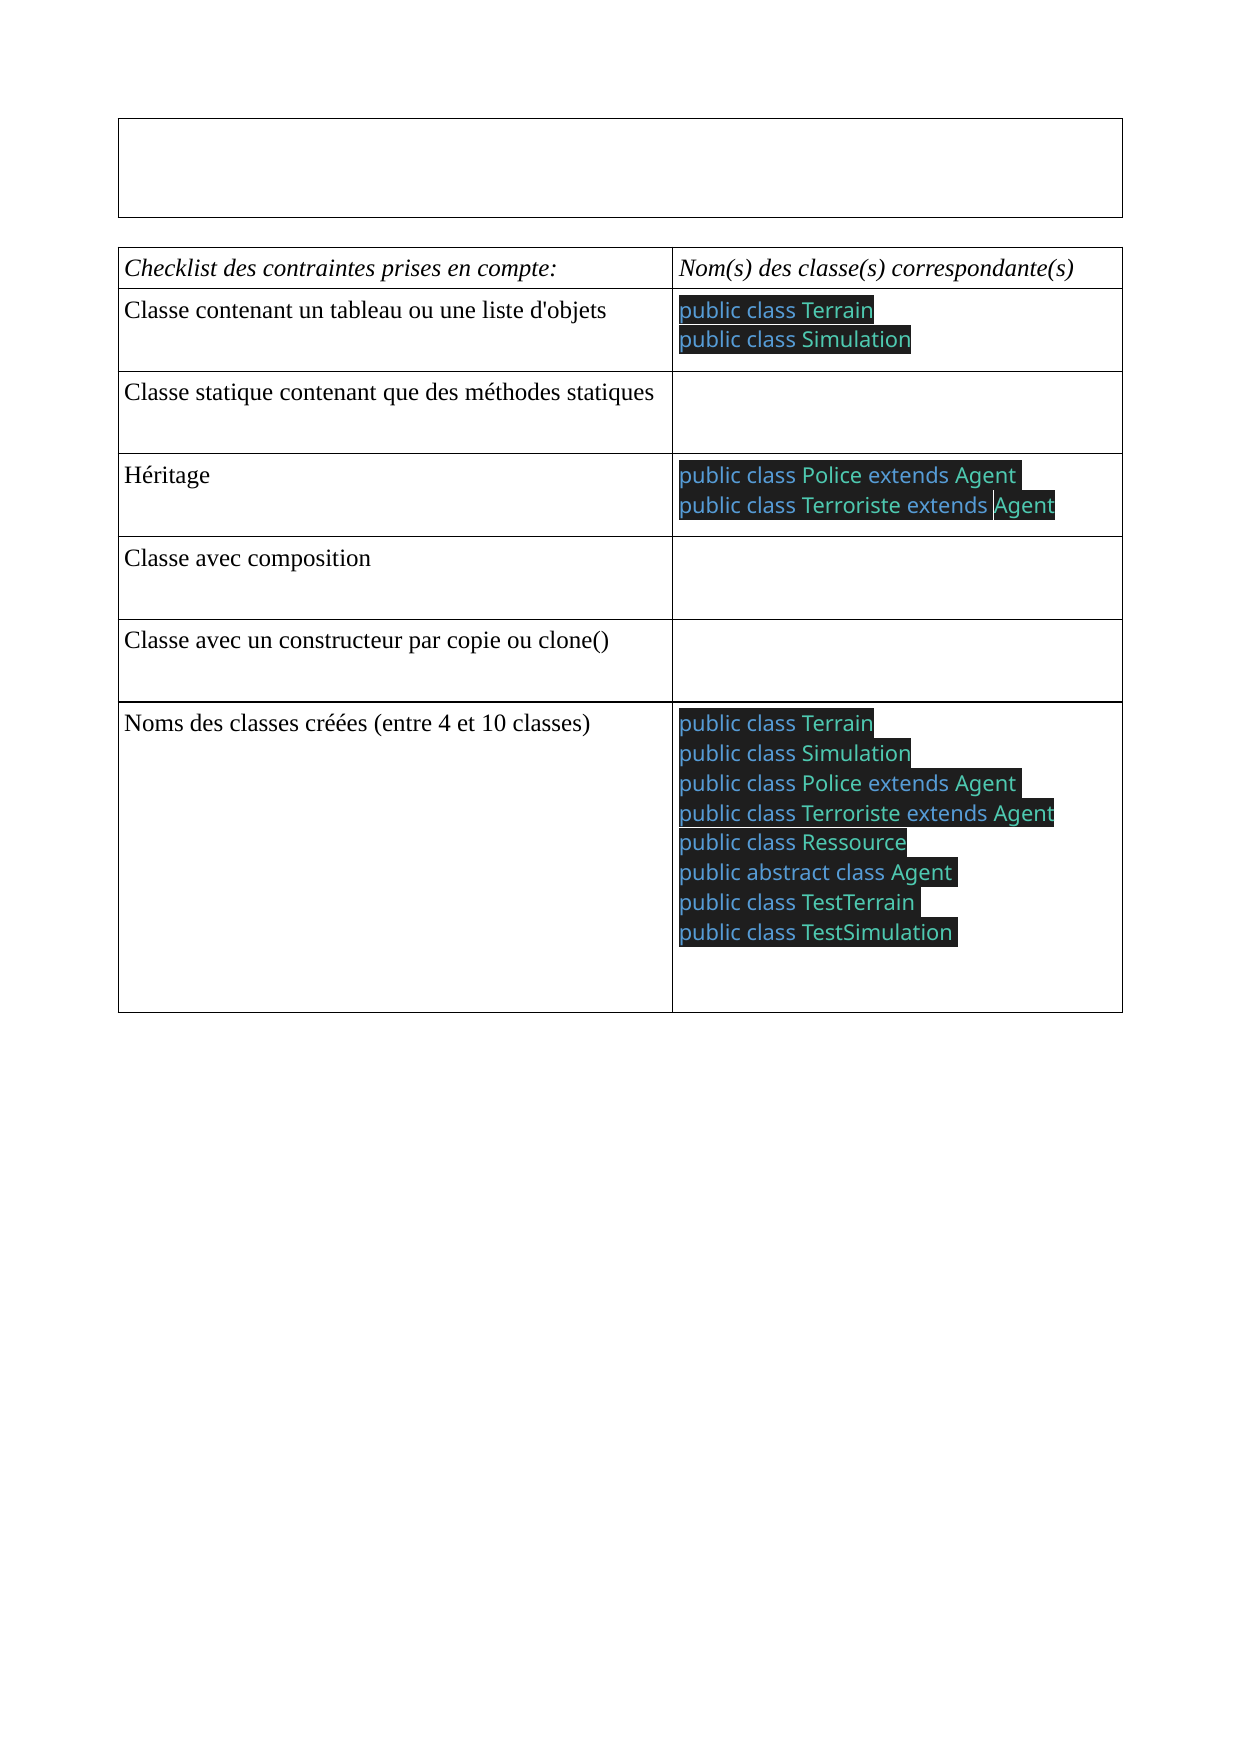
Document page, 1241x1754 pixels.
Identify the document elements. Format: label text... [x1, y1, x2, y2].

table_cell [673, 537, 1122, 619]
table_cell public class Terrain public class Simulation [673, 289, 1122, 371]
table_cell [119, 119, 1122, 217]
table_cell [673, 372, 1122, 453]
table_header Checklist des contraintes prises en compte: [119, 248, 672, 288]
table_cell Classe statique contenant que des méthodes statiques [119, 372, 672, 453]
table_cell Héritage [119, 454, 672, 536]
table_cell Classe avec un constructeur par copie ou clone() [119, 620, 672, 701]
table_cell public class Terrain public class Simulation public class Police extends Agent public class Terroriste extends Agent public class Ressource public abstract class Agent public class TestTerrain public class TestSimulation [673, 703, 1122, 1012]
table_cell Classe contenant un tableau ou une liste d'objets [119, 289, 672, 371]
table_cell Classe avec composition [119, 537, 672, 619]
table_cell Noms des classes créées (entre 4 et 10 classes) [119, 703, 672, 1012]
table_cell public class Police extends Agent public class Terroriste extends Agent [673, 454, 1122, 536]
table_cell [673, 620, 1122, 701]
table_header Nom(s) des classe(s) correspondante(s) [673, 248, 1122, 288]
